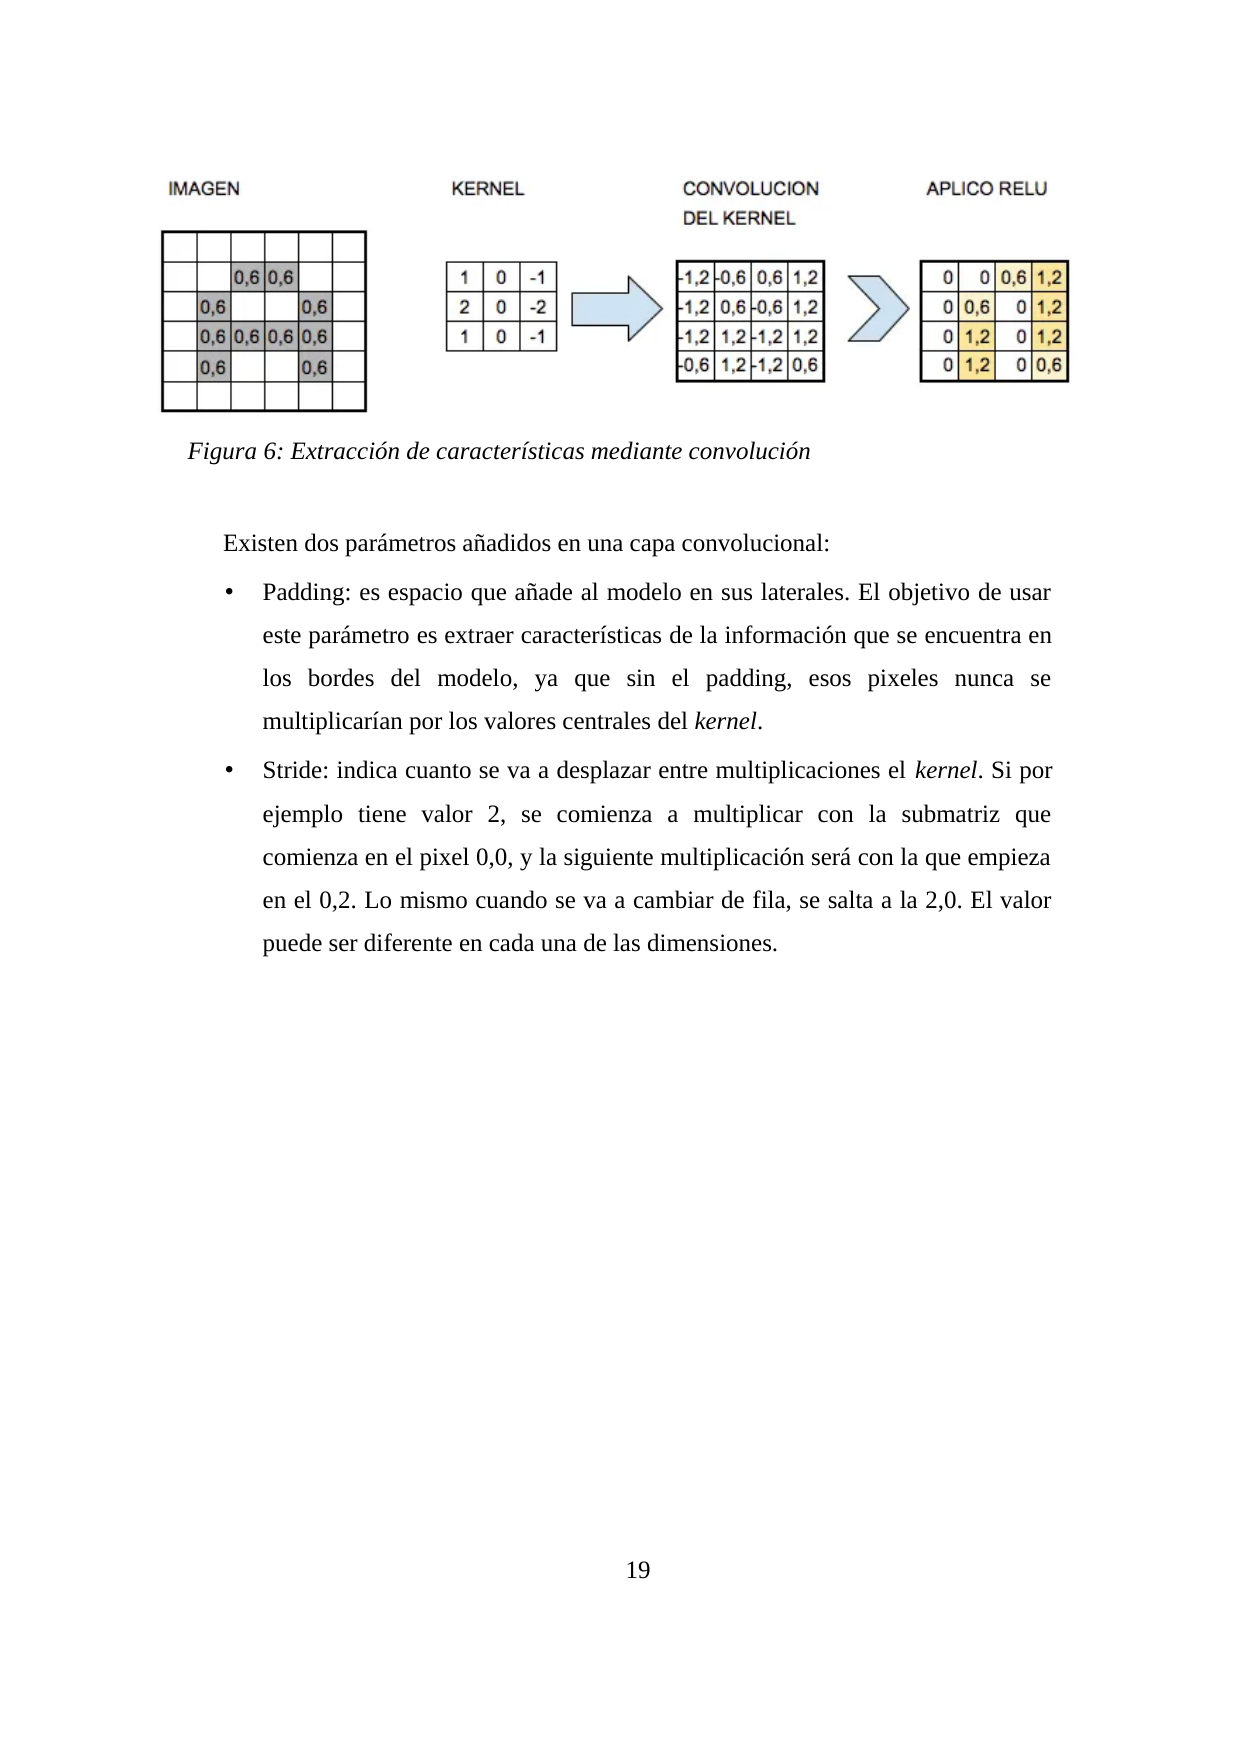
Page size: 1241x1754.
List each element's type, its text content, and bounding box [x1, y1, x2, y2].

list Stride: indica cuanto se va a desplazar entre multiplicaciones el kernel. Si por ejemplo tiene valor 2, se comienza a multiplicar con la submatriz que comienza en el pixel 0,0, y la siguiente multiplicación será con la que empieza en el 0,2. Lo mismo cuando se va a cambiar de fila, se salta a la 2,0. El valor puede ser diferente en cada una de las dimensiones. [225, 756, 1053, 957]
list Padding: es espacio que añade al modelo en sus laterales. El objetivo de usar este parámetro es extraer características de la información que se encuentra en los bordes del modelo, ya que sin el padding, esos pixeles nunca se multiplicarían por los valores centrales del kernel. [225, 577, 1053, 735]
text Existen dos parámetros añadidos en una capa convolucional: [187, 528, 1053, 557]
picture [152, 170, 1112, 422]
text Figura 6: Extracción de características mediante convolución [152, 422, 1112, 464]
